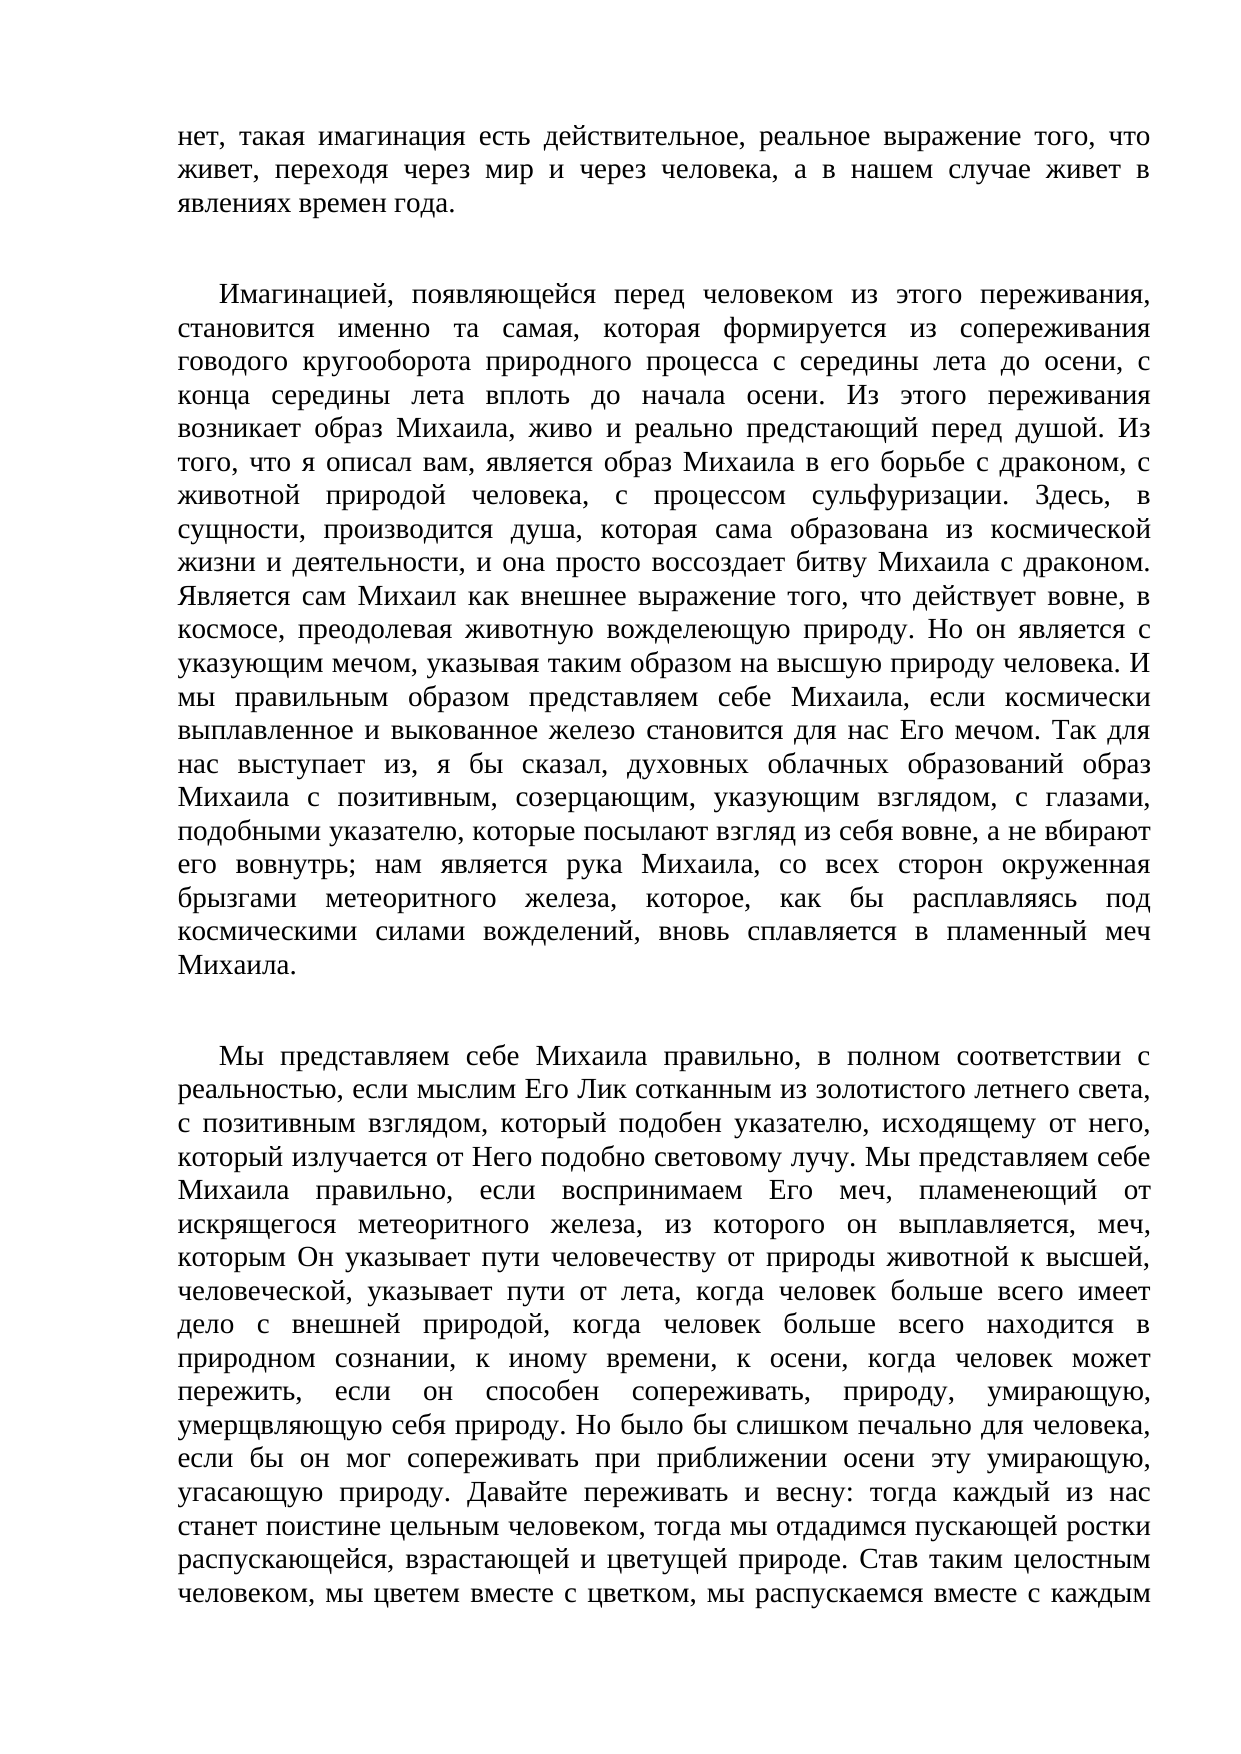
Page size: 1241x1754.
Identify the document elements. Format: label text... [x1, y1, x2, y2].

text Мы представляем себе Михаила правильно, в полном соответствии с реальностью, если мыслим Его Лик сотканным из золотистого летнего света, с позитивным взглядом, который подобен указателю, исходящему от него, который излучается от Него подобно световому лучу. Мы представляем себе Михаила правильно, если воспринимаем Его меч, пламенеющий от искрящегося метеоритного железа, из которого он выплавляется, меч, которым Он указывает пути человечеству от природы животной к высшей, человеческой, указывает пути от лета, когда человек больше всего имеет дело с внешней природой, когда человек больше всего находится в природном сознании, к иному времени, к осени, когда человек может пережить, если он способен сопереживать, природу, умирающую, умерщвляющую себя природу. Но было бы слишком печально для человека, если бы он мог сопереживать при приближении осени эту умирающую, угасающую природу. Давайте переживать и весну: тогда каждый из нас станет поистине цельным человеком, тогда мы отдадимся пускающей ростки распускающейся, взрастающей и цветущей природе. Став таким целостным человеком, мы цветем вместе с цветком, мы распускаемся вместе с каждым [177, 1038, 1152, 1608]
text Имагинацией, появляющейся перед человеком из этого переживания, становится именно та самая, которая формируется из сопереживания говодого кругооборота природного процесса с середины лета до осени, с конца середины лета вплоть до начала осени. Из этого переживания возникает образ Михаила, живо и реально предстающий перед душой. Из того, что я описал вам, является образ Михаила в его борьбе с драконом, с животной природой человека, с процессом сульфуризации. Здесь, в сущности, производится душа, которая сама образована из космической жизни и деятельности, и она просто воссоздает битву Михаила с драконом. Является сам Михаил как внешнее выражение того, что действует вовне, в космосе, преодолевая животную вожделеющую природу. Но он является с указующим мечом, указывая таким образом на высшую природу человека. И мы правильным образом представляем себе Михаила, если космически выплавленное и выкованное железо становится для нас Его мечом. Так для нас выступает из, я бы сказал, духовных облачных образований образ Михаила с позитивным, созерцающим, указующим взглядом, с глазами, подобными указателю, которые посылают взгляд из себя вовне, а не вбирают его вовнутрь; нам является рука Михаила, со всех сторон окруженная брызгами метеоритного железа, которое, как бы расплавляясь под космическими силами вожделений, вновь сплавляется в пламенный меч Михаила. [177, 276, 1152, 981]
text нет, такая имагинация есть действительное, реальное выражение того, что живет, переходя через мир и через человека, а в нашем случае живет в явлениях времен года. [177, 118, 1152, 219]
